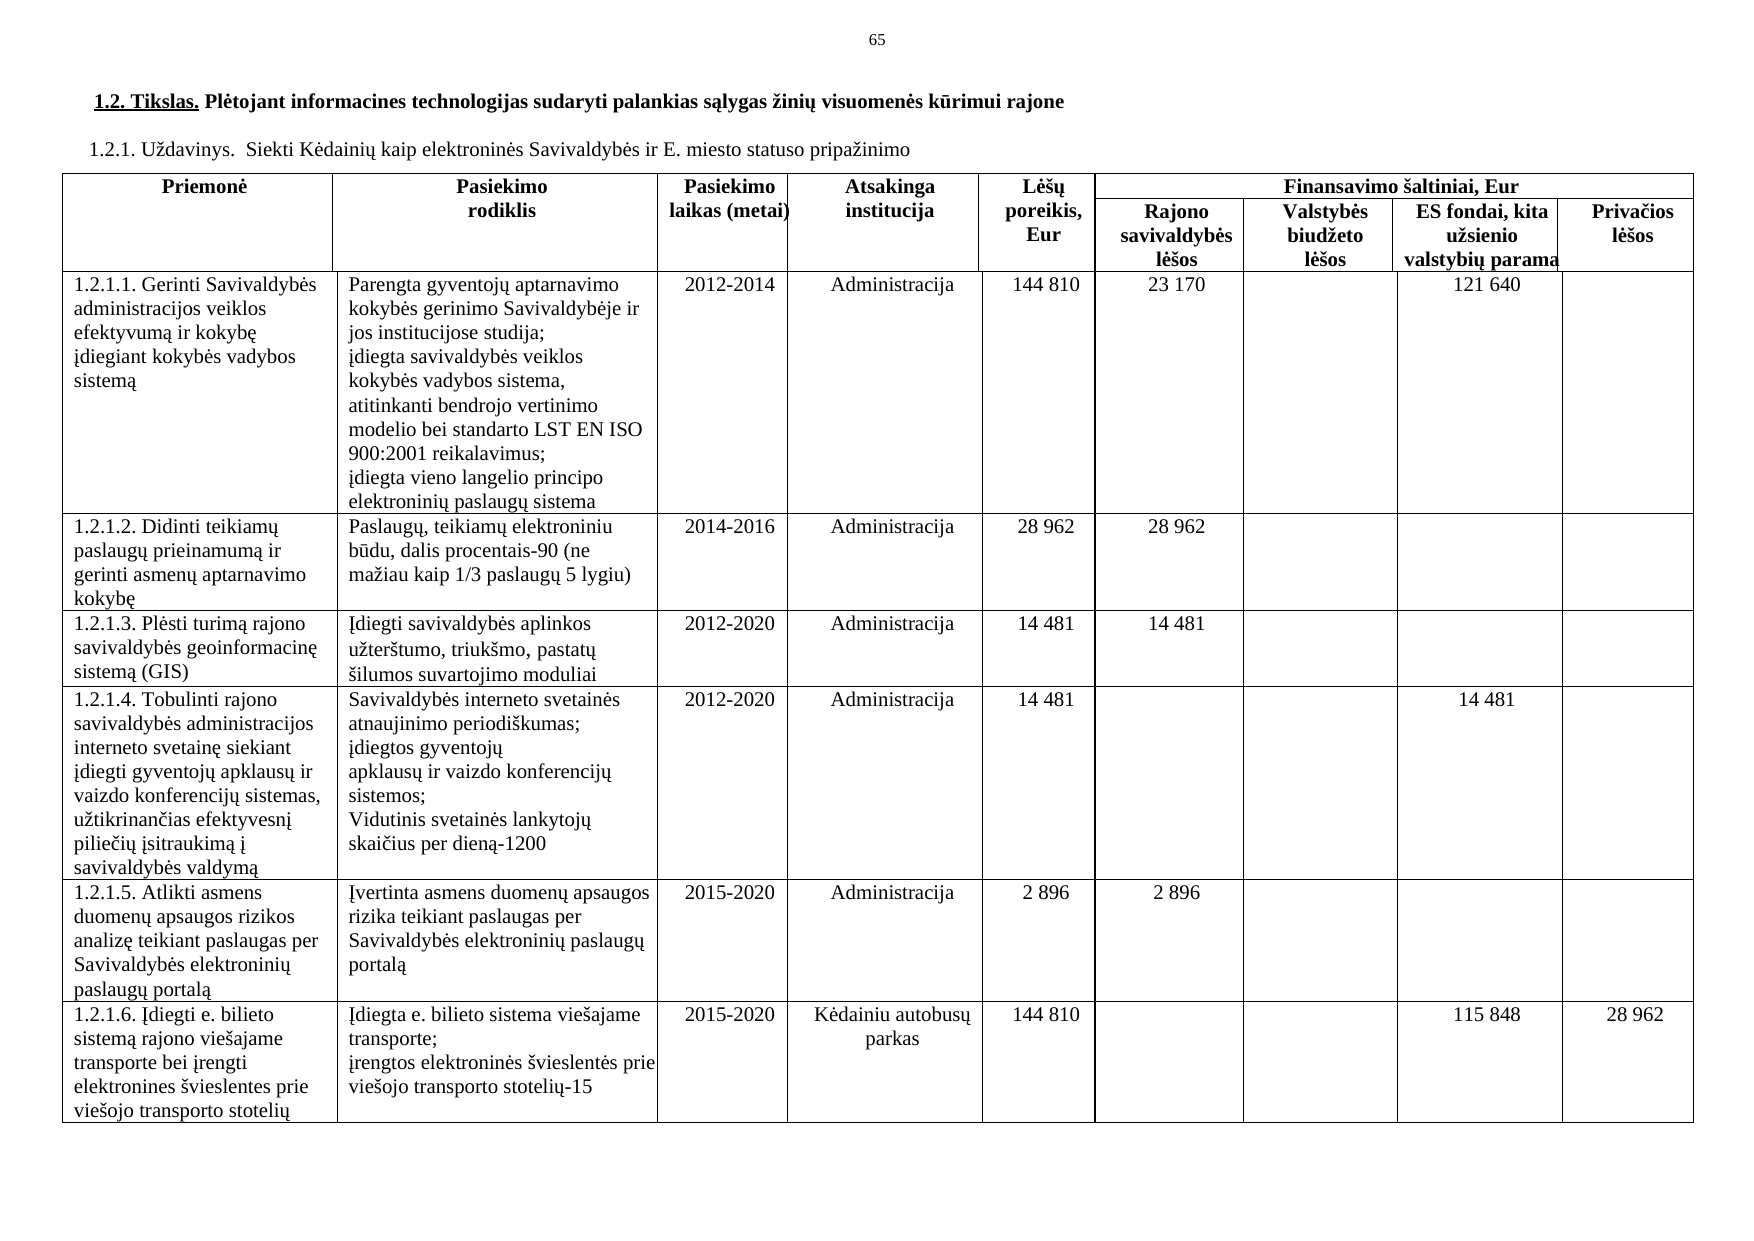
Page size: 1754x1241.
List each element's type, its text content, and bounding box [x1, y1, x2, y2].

table_cell Administracija [788, 687, 982, 879]
table_cell Rajono savivaldybės lėšos [1096, 199, 1243, 271]
table_cell [1244, 611, 1397, 686]
table_cell 14 481 [1398, 687, 1562, 879]
table_cell 2012-2020 [658, 611, 787, 686]
table_cell [1563, 687, 1693, 879]
table_cell 2 896 [983, 880, 1094, 1001]
table_cell 14 481 [983, 687, 1094, 879]
text 1.2.1. Uždavinys. Siekti Kėdainių kaip elektroninės Savivaldybės ir E. miesto statuso pripažinimo [89, 137, 1679, 161]
table_cell Kėdainiu autobusų parkas [788, 1002, 982, 1122]
text 1.2. Tikslas. Plėtojant informacines technologijas sudaryti palankias sąlygas žinių visuomenės kūrimui rajone [89, 89, 1671, 113]
table_cell Parengta gyventojų aptarnavimo kokybės gerinimo Savivaldybėje ir jos institucijose studija; įdiegta savivaldybės veiklos kokybės vadybos sistema, atitinkanti bendrojo vertinimo modelio bei standarto LST EN ISO 900:2001 reikalavimus; įdiegta vieno langelio principo elektroninių paslaugų sistema [338, 272, 657, 513]
table_cell 1.2.1.1. Gerinti Savivaldybės administracijos veiklos efektyvumą ir kokybę įdiegiant kokybės vadybos sistemą [63, 272, 337, 513]
table_cell [1398, 514, 1562, 610]
table_cell 2 896 [1096, 880, 1243, 1001]
table_cell 2014-2016 [658, 514, 787, 610]
table_cell [1244, 514, 1397, 610]
table_cell Privačios lėšos [1558, 199, 1693, 271]
table_cell [1563, 880, 1693, 1001]
table_cell 121 640 [1398, 272, 1562, 513]
table_cell 2012-2014 [658, 272, 787, 513]
table_header Lėšų poreikis, Eur [979, 174, 1094, 271]
table_cell [1398, 611, 1562, 686]
table_cell 1.2.1.6. Įdiegti e. bilieto sistemą rajono viešajame transporte bei įrengti elektronines švieslentes prie viešojo transporto stotelių [63, 1002, 337, 1122]
table_cell Savivaldybės interneto svetainės atnaujinimo periodiškumas; įdiegtos gyventojų apklausų ir vaizdo konferencijų sistemos; Vidutinis svetainės lankytojų skaičius per dieną-1200 [338, 687, 657, 879]
table_cell [1563, 514, 1693, 610]
table_header Priemonė [63, 174, 332, 271]
table_cell 2015-2020 [658, 880, 787, 1001]
table_cell [1096, 687, 1243, 879]
table_header Finansavimo šaltiniai, Eur [1096, 174, 1693, 198]
table_cell 1.2.1.3. Plėsti turimą rajono savivaldybės geoinformacinę sistemą (GIS) [63, 611, 337, 686]
table_cell Administracija [788, 514, 982, 610]
table_cell [1096, 1002, 1243, 1122]
table_cell 2015-2020 [658, 1002, 787, 1122]
table_header Pasiekimo rodiklis [333, 174, 657, 271]
table_cell 1.2.1.4. Tobulinti rajono savivaldybės administracijos interneto svetainę siekiant įdiegti gyventojų apklausų ir vaizdo konferencijų sistemas, užtikrinančias efektyvesnį piliečių įsitraukimą į savivaldybės valdymą [63, 687, 337, 879]
table_cell [1244, 272, 1397, 513]
table_cell [1563, 272, 1693, 513]
table_cell Paslaugų, teikiamų elektroniniu būdu, dalis procentais-90 (ne mažiau kaip 1/3 paslaugų 5 lygiu) [338, 514, 657, 610]
table_cell Įdiegti savivaldybės aplinkos užterštumo, triukšmo, pastatų šilumos suvartojimo moduliai [338, 611, 657, 686]
table_cell [1398, 880, 1562, 1001]
table_cell 14 481 [983, 611, 1094, 686]
table_cell 115 848 [1398, 1002, 1562, 1122]
table_cell 28 962 [1563, 1002, 1693, 1122]
table_cell Administracija [788, 272, 982, 513]
table_cell 14 481 [1096, 611, 1243, 686]
table_header Atsakinga institucija [788, 174, 978, 271]
table_cell 144 810 [983, 272, 1094, 513]
table_cell 28 962 [983, 514, 1094, 610]
table_cell 144 810 [983, 1002, 1094, 1122]
table_cell 2012-2020 [658, 687, 787, 879]
table_cell Įdiegta e. bilieto sistema viešajame transporte; įrengtos elektroninės švieslentės prie viešojo transporto stotelių-15 [338, 1002, 657, 1122]
table_cell Įvertinta asmens duomenų apsaugos rizika teikiant paslaugas per Savivaldybės elektroninių paslaugų portalą [338, 880, 657, 1001]
table_cell Administracija [788, 611, 982, 686]
table_cell Valstybės biudžeto lėšos [1244, 199, 1392, 271]
table_cell 23 170 [1096, 272, 1243, 513]
table_cell 1.2.1.2. Didinti teikiamų paslaugų prieinamumą ir gerinti asmenų aptarnavimo kokybę [63, 514, 337, 610]
table_cell [1244, 687, 1397, 879]
table_cell 28 962 [1096, 514, 1243, 610]
table_cell ES fondai, kita užsienio valstybių parama [1393, 199, 1557, 271]
table_cell [1244, 880, 1397, 1001]
table_cell [1244, 1002, 1397, 1122]
table_cell [1563, 611, 1693, 686]
table_cell 1.2.1.5. Atlikti asmens duomenų apsaugos rizikos analizę teikiant paslaugas per Savivaldybės elektroninių paslaugų portalą [63, 880, 337, 1001]
table_header Pasiekimo laikas (metai) [658, 174, 787, 271]
table_cell Administracija [788, 880, 982, 1001]
